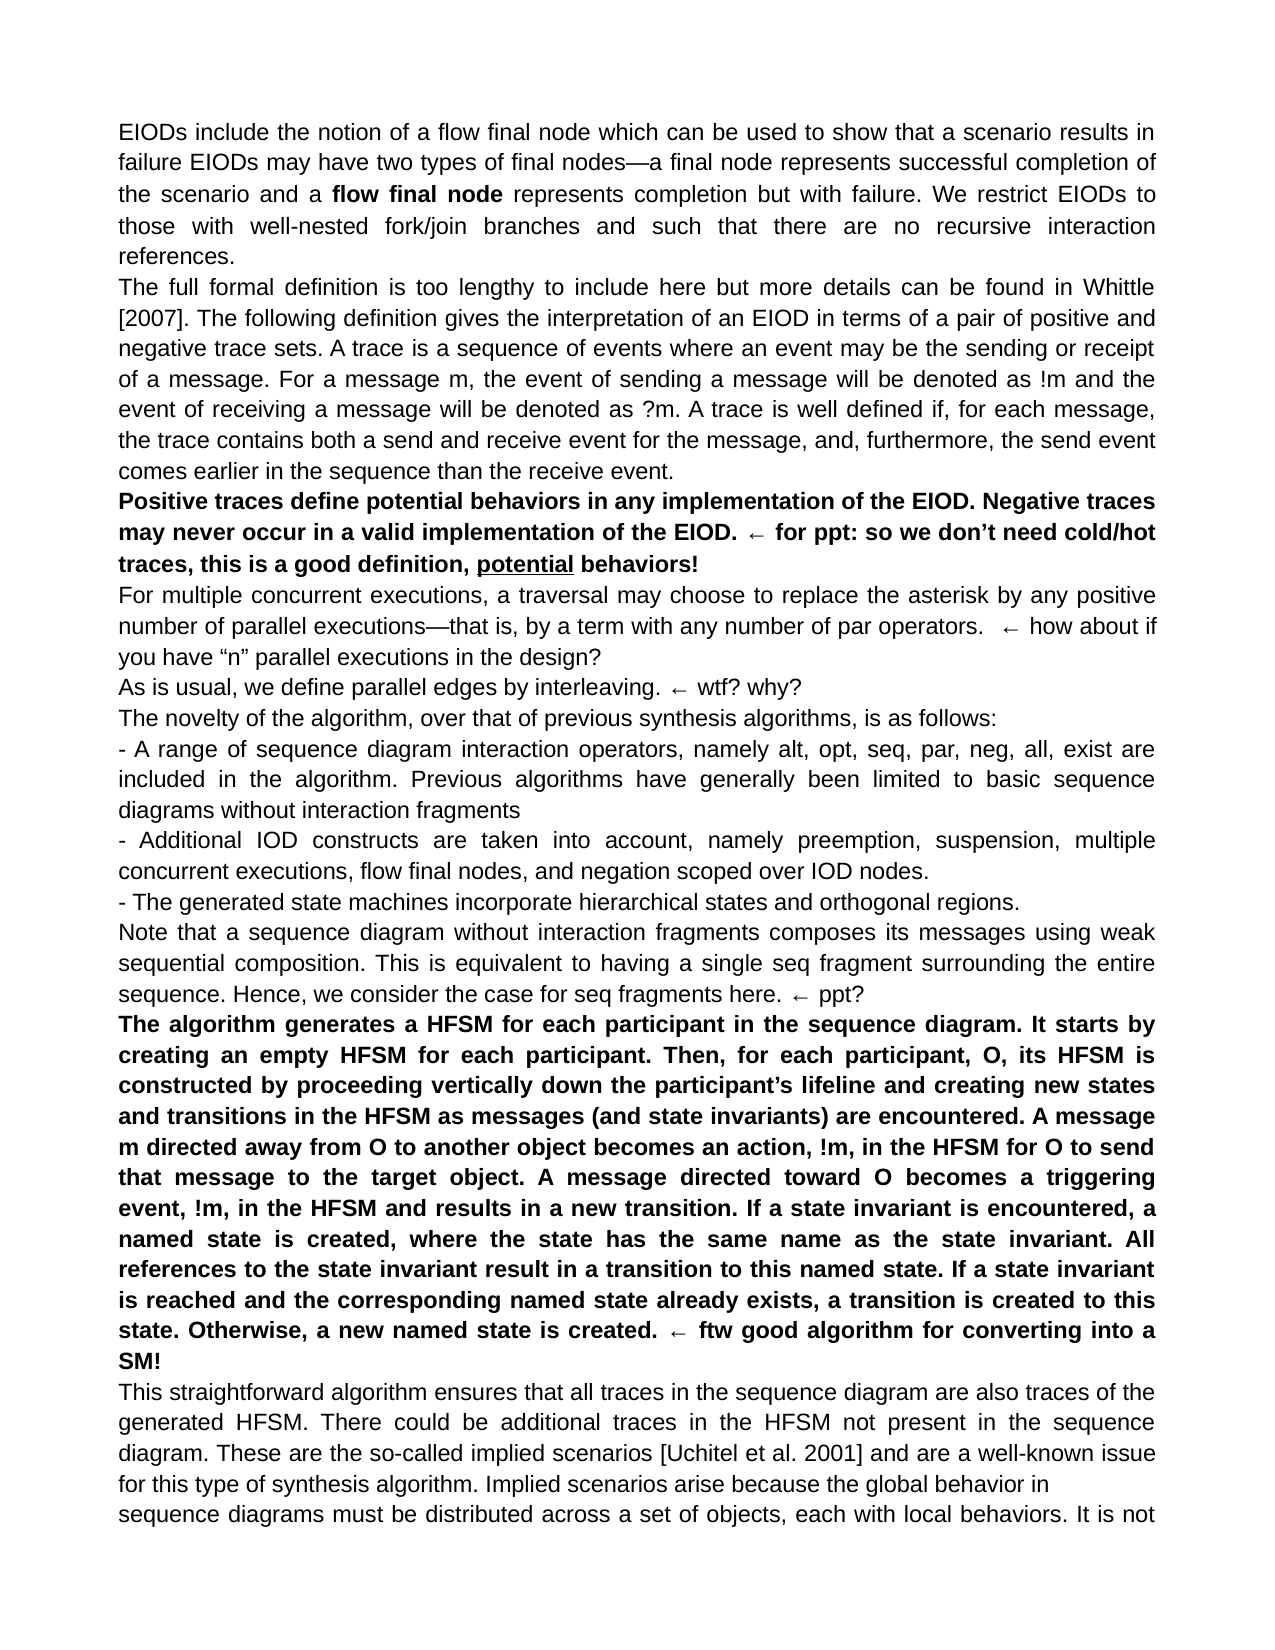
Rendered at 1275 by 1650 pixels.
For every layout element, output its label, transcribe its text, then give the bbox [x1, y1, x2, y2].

text Positive traces define potential behaviors in any implementation of the EIOD. Negative traces may never occur in a valid implementation of the EIOD. ← for ppt: so we don’t need cold/hot traces, this is a good definition, potential behaviors! [118, 488, 1157, 578]
text Note that a sequence diagram without interaction fragments composes its messages using weak sequential composition. This is equivalent to having a single seq fragment surrounding the entire sequence. Hence, we consider the case for seq fragments here. ← ppt? [118, 919, 1157, 1007]
text The full formal definition is too lengthy to include here but more details can be found in Whittle [2007]. The following definition gives the interpretation of an EIOD in terms of a pair of positive and negative trace sets. A trace is a sequence of events where an event may be the sending or receipt of a message. For a message m, the event of sending a message will be denoted as !m and the event of receiving a message will be denoted as ?m. A trace is well defined if, for each message, the trace contains both a send and receive event for the message, and, furthermore, the send event comes earlier in the sequence than the receive event. [118, 273, 1157, 484]
text The algorithm generates a HFSM for each participant in the sequence diagram. It starts by creating an empty HFSM for each participant. Then, for each participant, O, its HFSM is constructed by proceeding vertically down the participant’s lifeline and creating new states and transitions in the HFSM as messages (and state invariants) are encountered. A message m directed away from O to another object becomes an action, !m, in the HFSM for O to send that message to the target object. A message directed toward O becomes a triggering event, !m, in the HFSM and results in a new transition. If a state invariant is encountered, a named state is created, where the state has the same name as the state invariant. All references to the state invariant result in a transition to this named state. If a state invariant is reached and the corresponding named state already exists, a transition is created to this state. Otherwise, a new named state is created. ← ftw good algorithm for converting into a SM! [118, 1011, 1157, 1374]
text sequence diagrams must be distributed across a set of objects, each with local behaviors. It is not [118, 1501, 1157, 1527]
text As is usual, we define parallel edges by interleaving. ← wtf? why? [118, 674, 1157, 701]
text This straightforward algorithm ensures that all traces in the sequence diagram are also traces of the generated HFSM. There could be additional traces in the HFSM not present in the sequence diagram. These are the so-called implied scenarios [Uchitel et al. 2001] and are a well-known issue for this type of synthesis algorithm. Implied scenarios arise because the global behavior in [118, 1378, 1157, 1497]
text - Additional IOD constructs are taken into account, namely preemption, suspension, multiple concurrent executions, flow final nodes, and negation scoped over IOD nodes. [118, 827, 1157, 884]
text For multiple concurrent executions, a traversal may choose to replace the asterisk by any positive number of parallel executions—that is, by a term with any number of par operators. ← how about if you have “n” parallel executions in the design? [118, 582, 1157, 670]
text EIODs include the notion of a flow final node which can be used to show that a scenario results in failure EIODs may have two types of final nodes—a final node represents successful completion of the scenario and a flow final node represents completion but with failure. We restrict EIODs to those with well-nested fork/join branches and such that there are no recursive interaction references. [118, 118, 1157, 269]
text The novelty of the algorithm, over that of previous synthesis algorithms, is as follows: [118, 704, 1157, 731]
text - A range of sequence diagram interaction operators, namely alt, opt, seq, par, neg, all, exist are included in the algorithm. Previous algorithms have generally been limited to basic sequence diagrams without interaction fragments [118, 735, 1157, 823]
text - The generated state machines incorporate hierarchical states and orthogonal regions. [118, 888, 1157, 915]
